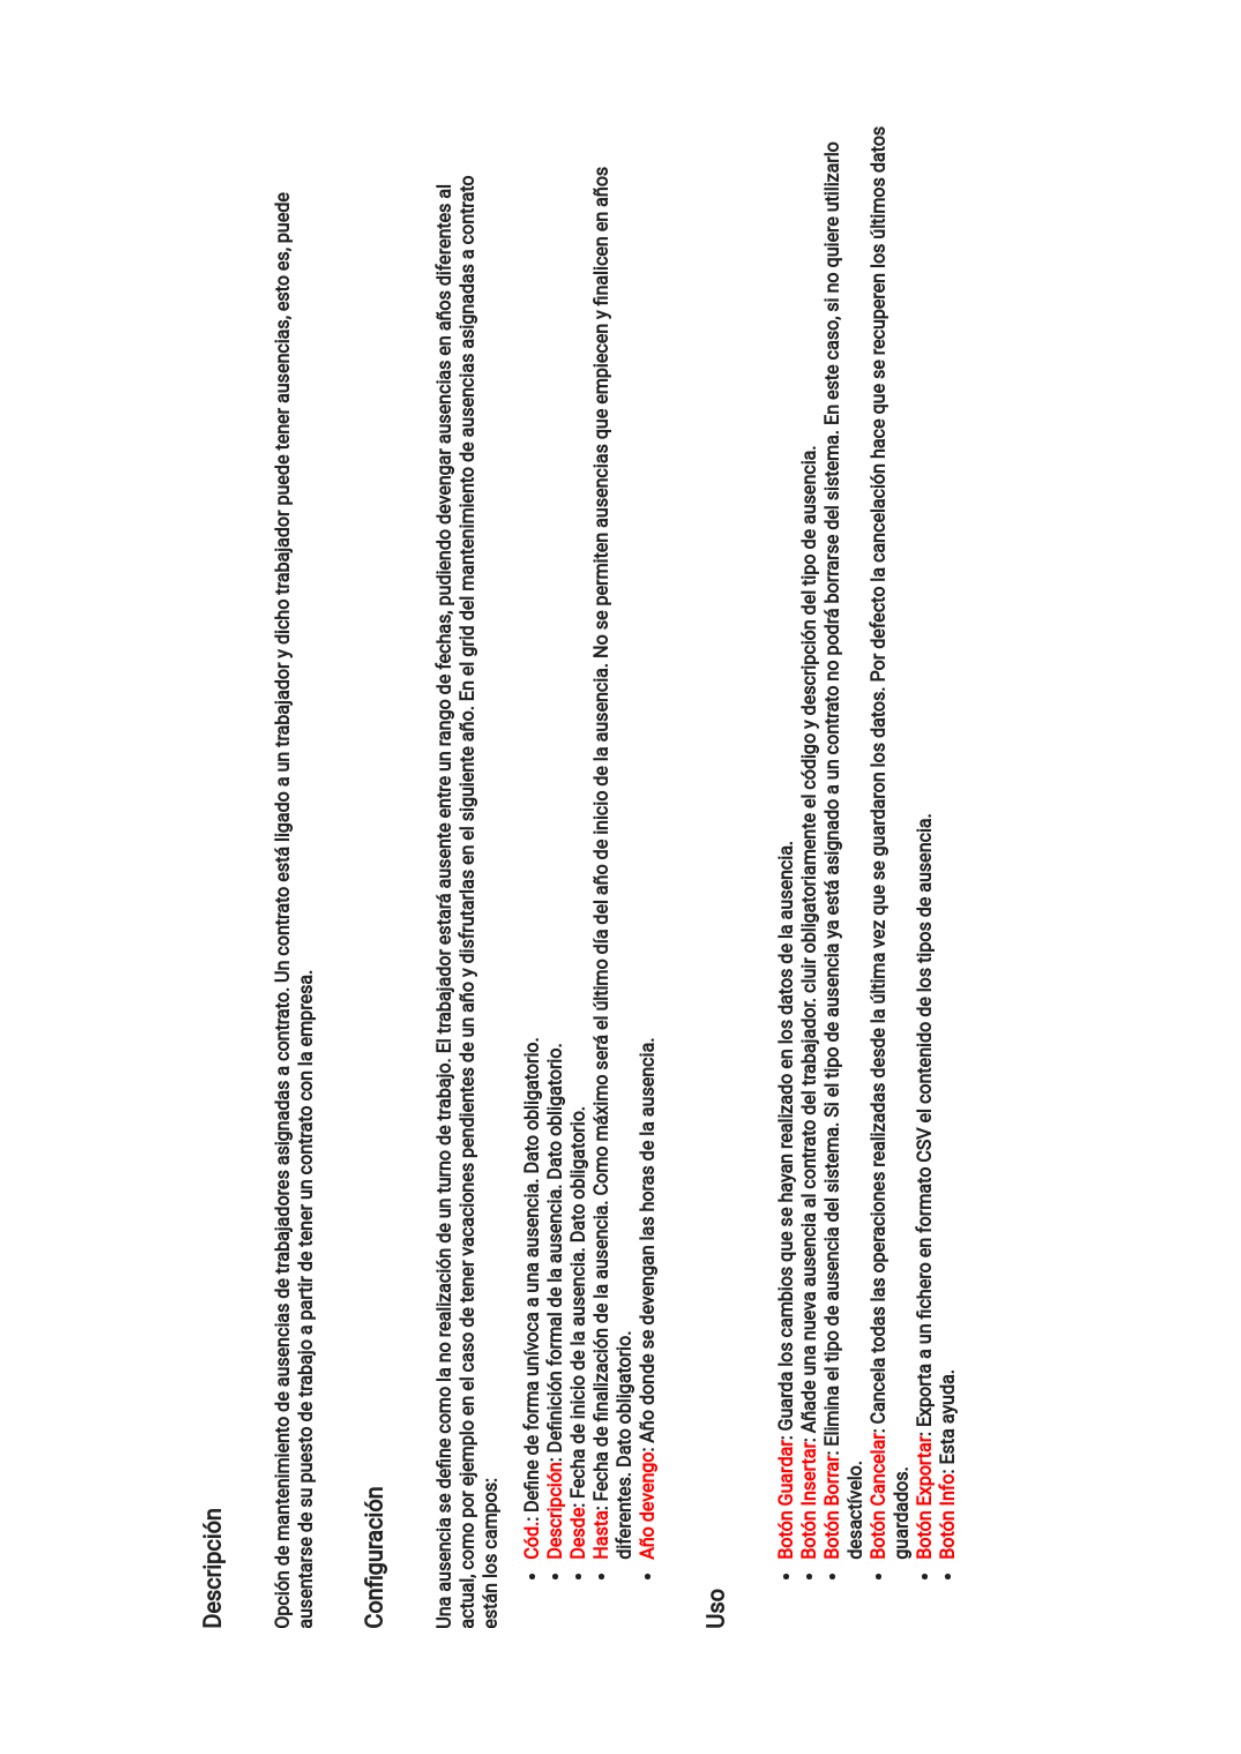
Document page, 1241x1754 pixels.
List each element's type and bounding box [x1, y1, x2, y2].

picture [198, 123, 960, 1628]
